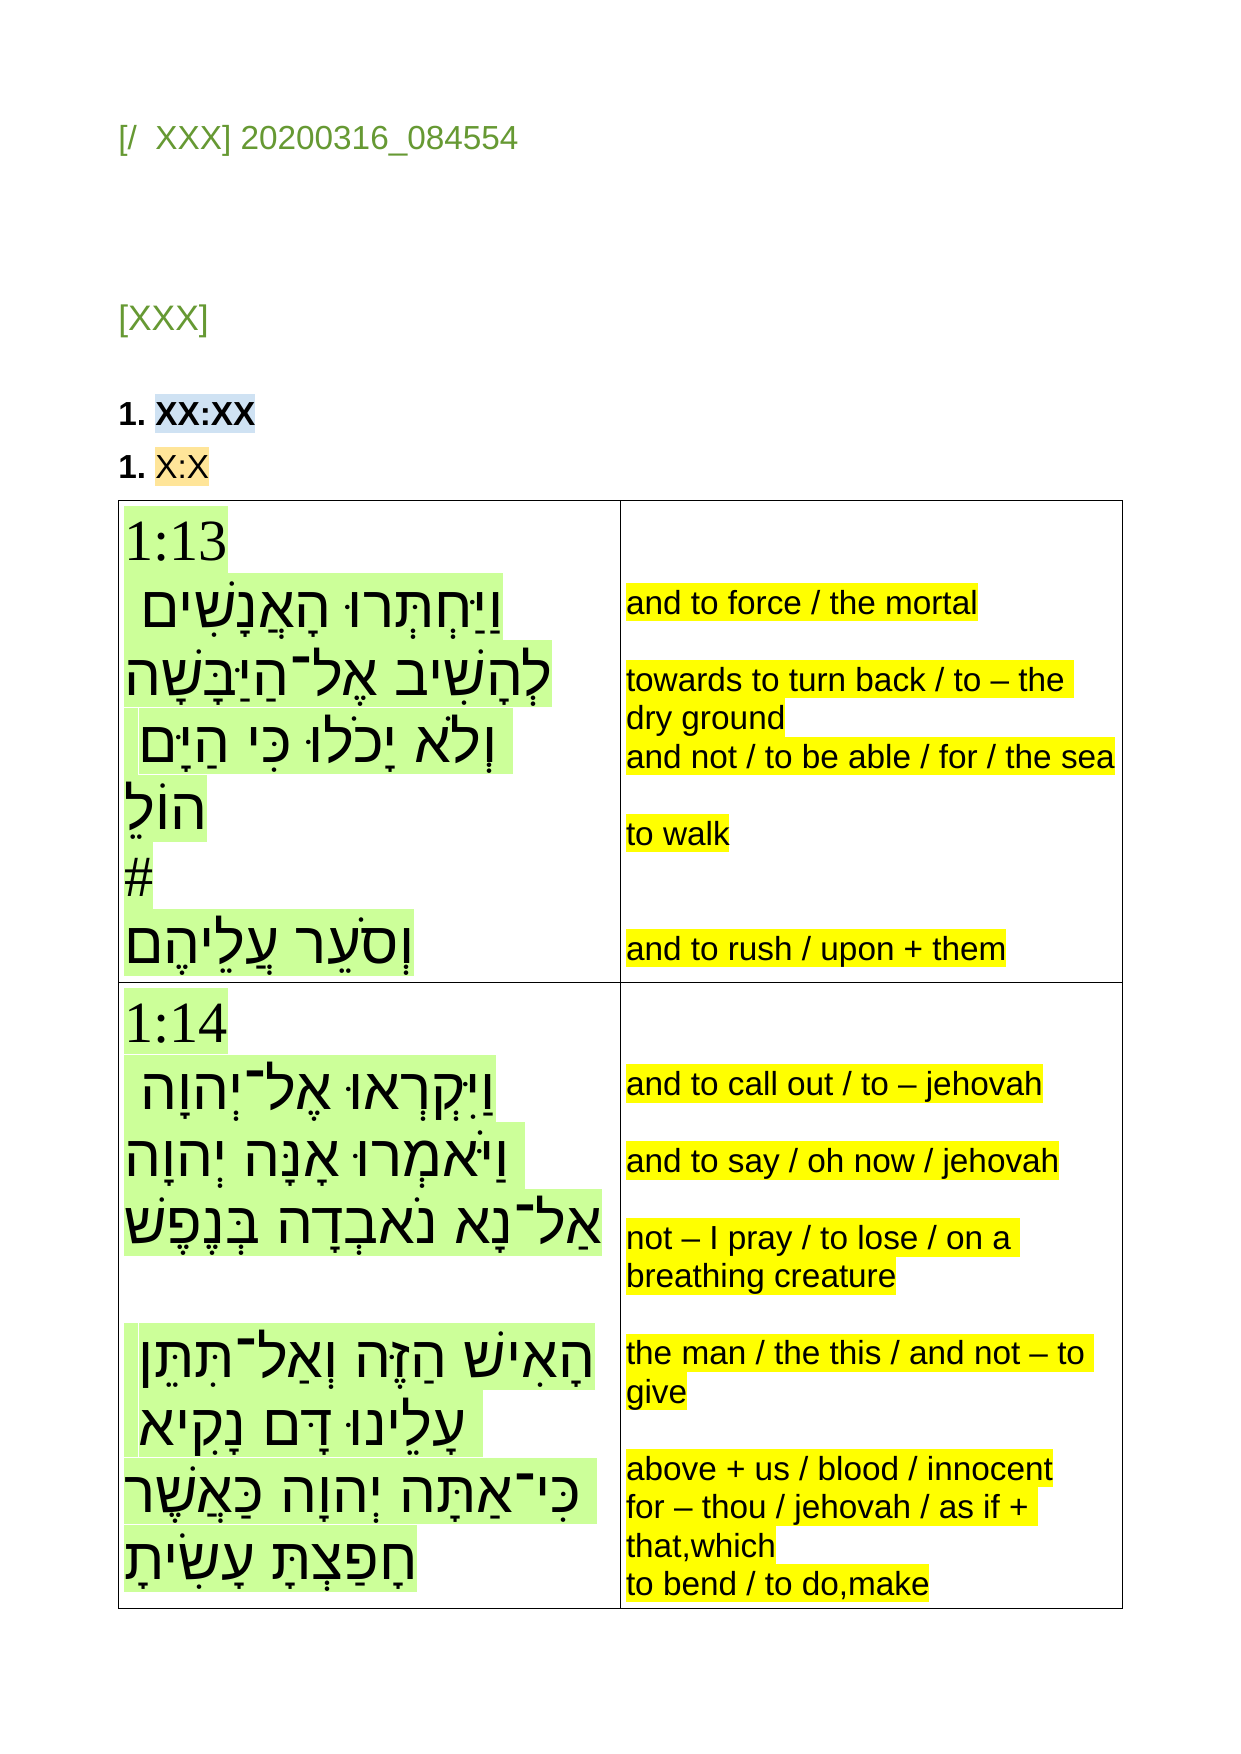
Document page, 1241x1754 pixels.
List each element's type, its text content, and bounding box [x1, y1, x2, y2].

text [/ XXX] 20200316_084554 [118, 118, 1122, 157]
table_cell 1:14 וַיִּקְרְאוּ אֶל־יְהוָה וַיֹּאמְרוּ אָנָּה יְהוָה אַל־נָא נֹאבְדָה בְּנֶפֶשׁ הָאִישׁ הַזֶּה וְאַל־תִּתֵּן עָלֵינוּ דָּם נָקִיא כִּי־אַתָּה יְהוָה כַּאֲשֶׁר חָפַצְתָּ עָשִׂיתָ [119, 983, 620, 1608]
table_header and to force / the mortal towards to turn back / to – the dry ground and not / to be able / for / the sea to walk and to rush / upon + them [621, 501, 1122, 982]
text 1. XX:XX [118, 394, 1122, 433]
table_cell and to call out / to – jehovah and to say / oh now / jehovah not – I pray / to lose / on a breathing creature the man / the this / and not – to give above + us / blood / innocent for – thou / jehovah / as if + that,which to bend / to do,make [621, 983, 1122, 1608]
text 1. X:X [118, 447, 1122, 486]
text [XXX] [118, 297, 1122, 338]
table_header 1:13 וַיַּחְתְּרוּ הָאֲנָשִׁים לְהָשִׁיב אֶל־הַיַּבָּשָׁה וְלֹא יָכֹלוּ כִּי הַיָּם הוֹלֵ # וְסֹעֵר עֲלֵיהֶם [119, 501, 620, 982]
